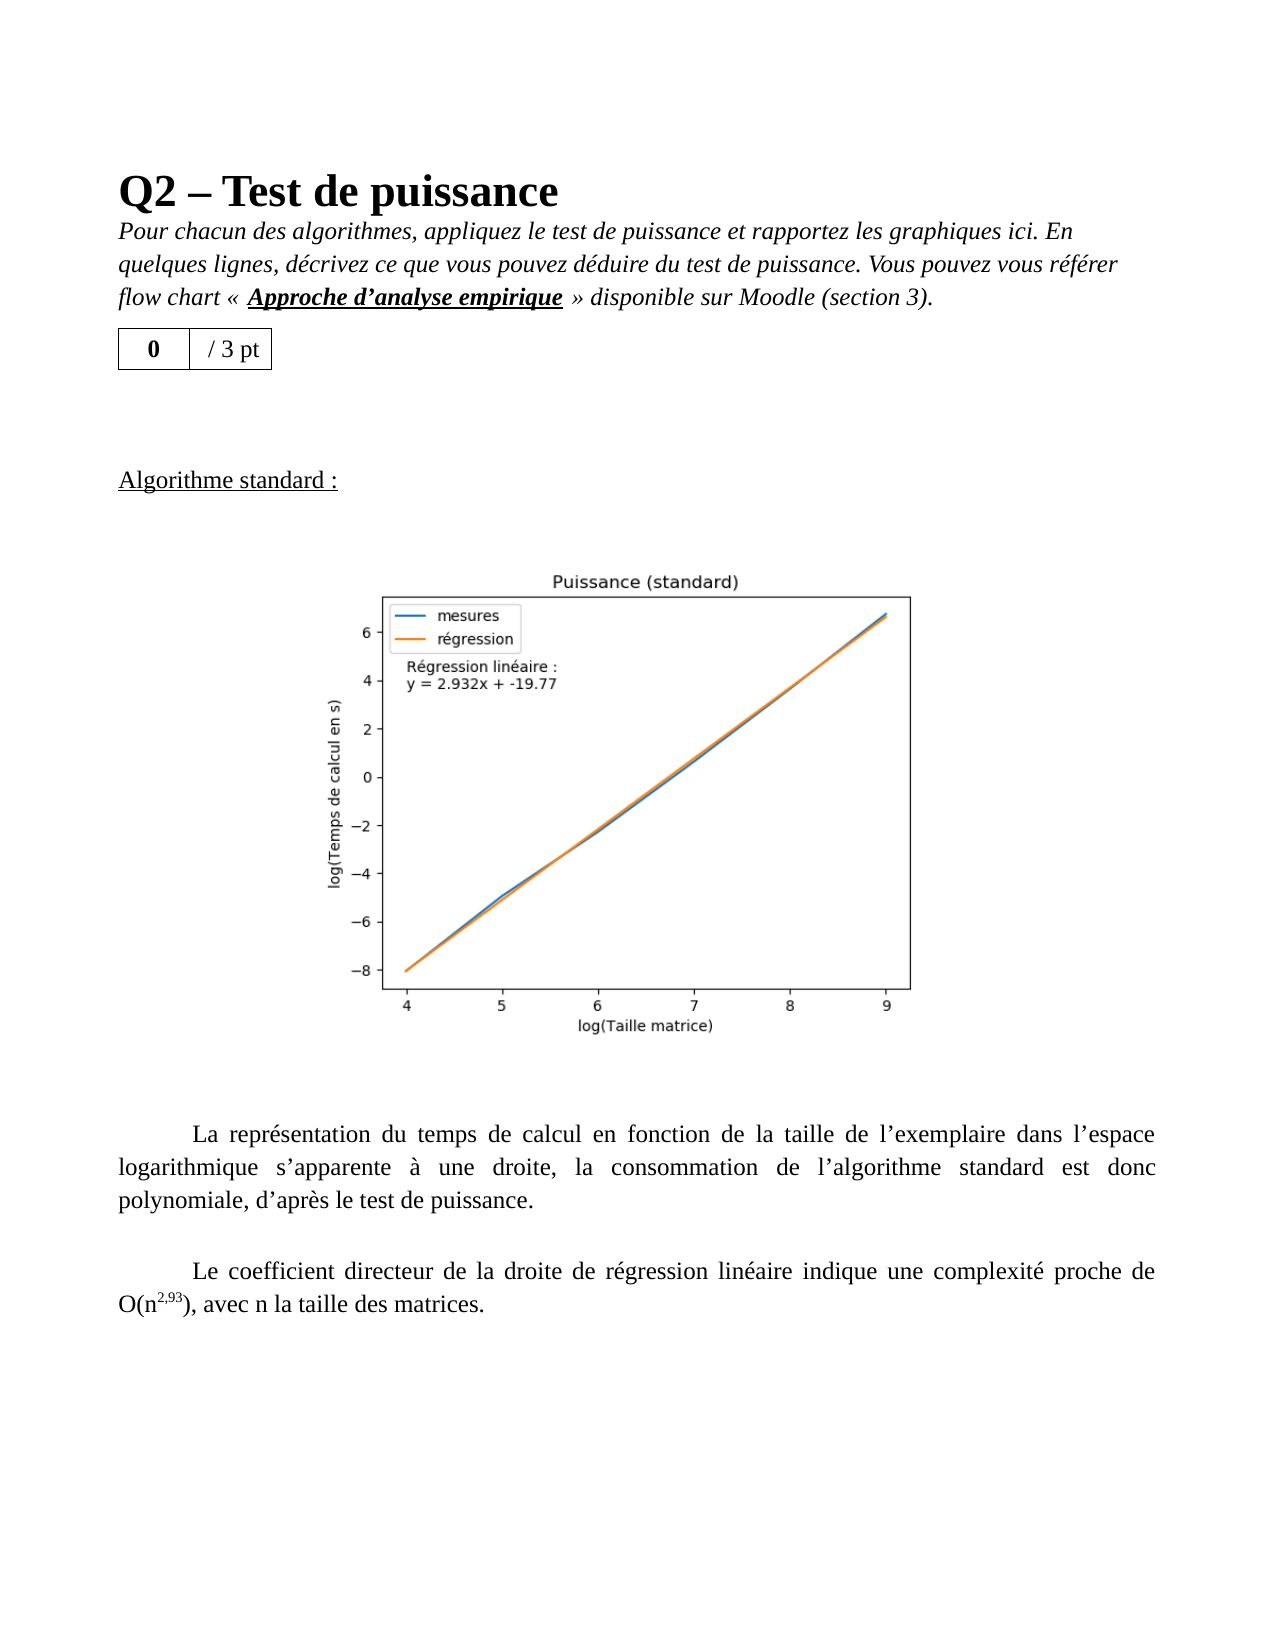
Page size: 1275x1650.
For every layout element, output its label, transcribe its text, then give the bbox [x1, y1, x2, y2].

subtitle Q2 – Test de puissance [118, 164, 1157, 216]
picture [297, 535, 978, 1045]
text La représentation du temps de calcul en fonction de la taille de l’exemplaire dans l’espace logarithmique s’apparente à une droite, la consommation de l’algorithme standard est donc polynomiale, d’après le test de puissance. [118, 1119, 1157, 1214]
text Le coefficient directeur de la droite de régression linéaire indique une complexité proche de O(n2,93), avec n la taille des matrices. [118, 1256, 1157, 1318]
text Algorithme standard : [118, 465, 1157, 493]
text Pour chacun des algorithmes, appliquez le test de puissance et rapportez les graphiques ici. En quelques lignes, décrivez ce que vous pouvez déduire du test de puissance. Vous pouvez vous référer flow chart « Approche d’analyse empirique » disponible sur Moodle (section 3). [118, 216, 1157, 311]
table_header / 3 pt [190, 329, 271, 369]
table_header 0 [119, 329, 189, 369]
